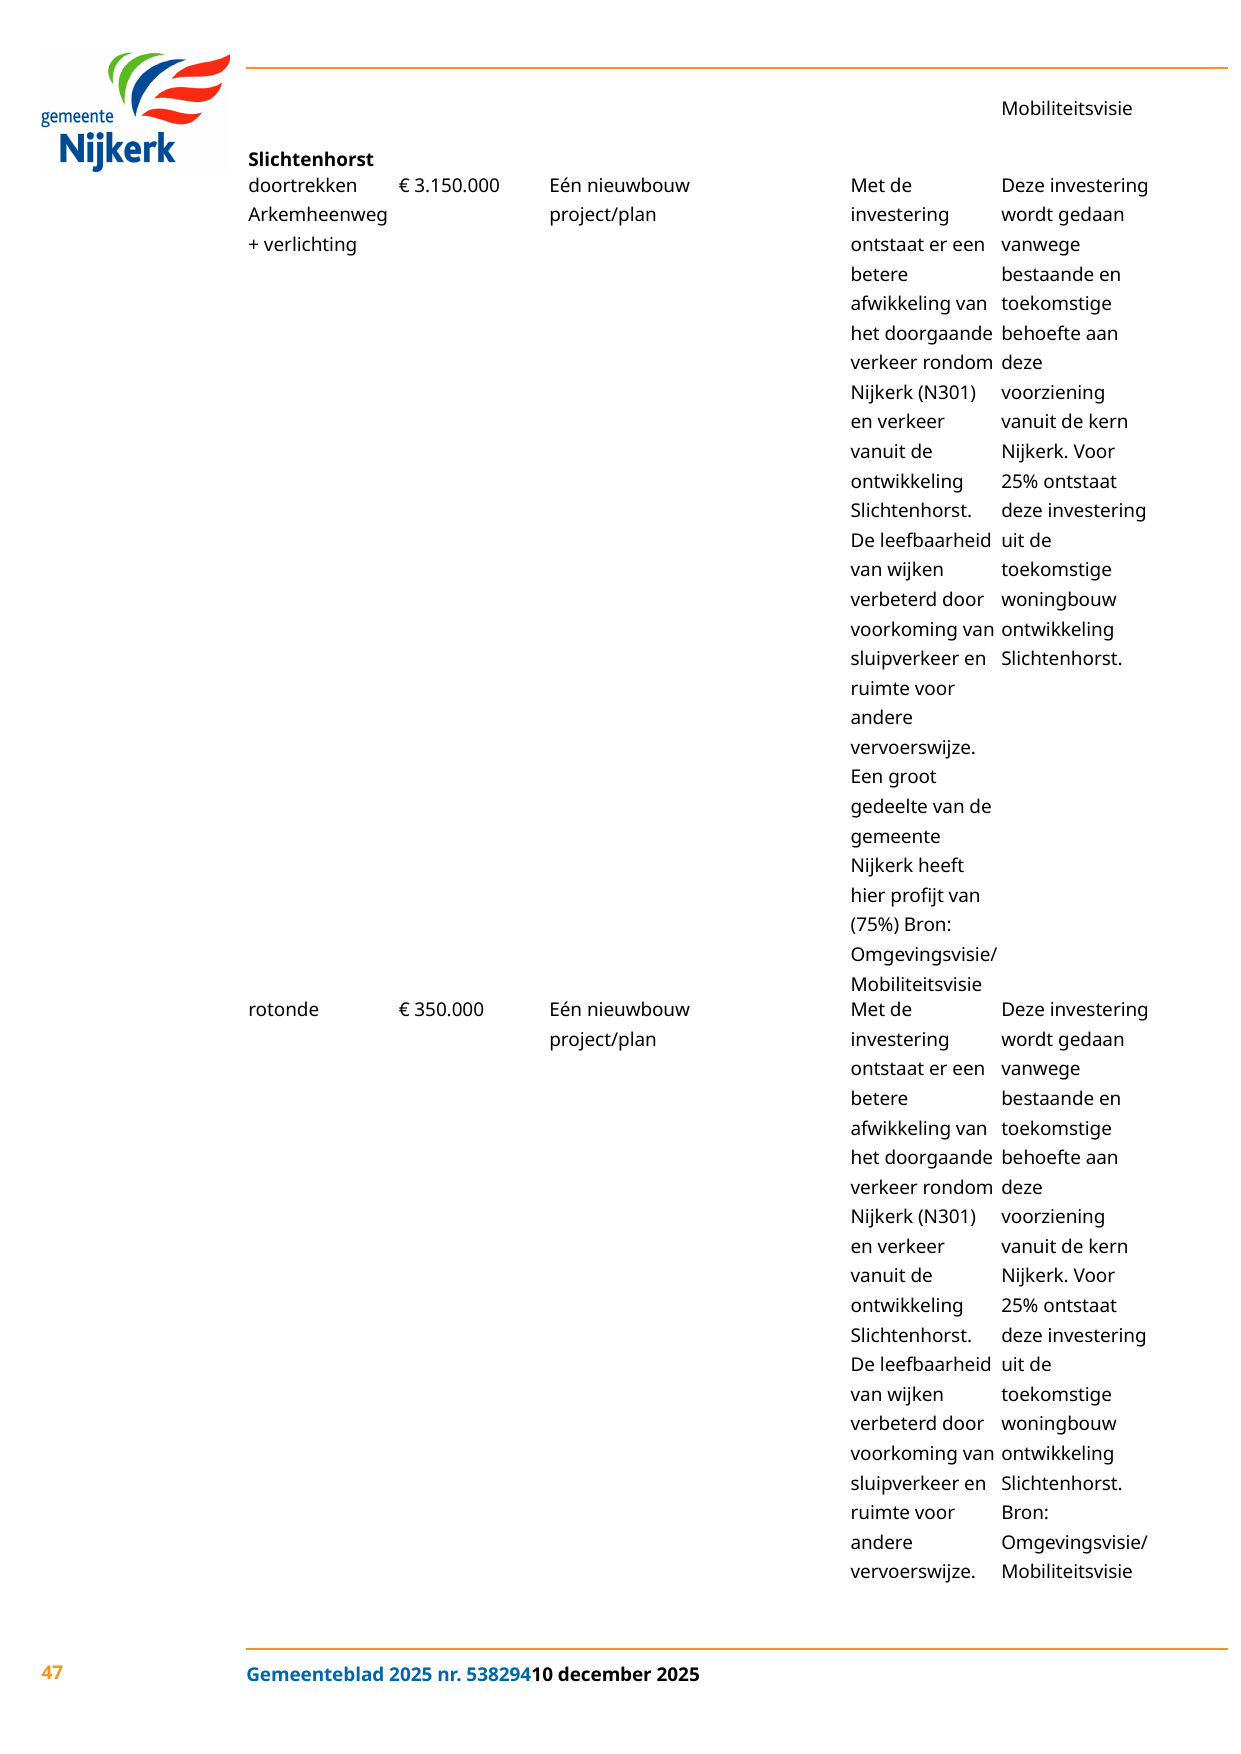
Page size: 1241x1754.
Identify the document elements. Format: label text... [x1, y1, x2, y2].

table_cell Deze investering wordt gedaan vanwege bestaande en toekomstige behoefte aan deze voorziening vanuit de kern Nijkerk. Voor 25% ontstaat deze investering uit de toekomstige woningbouw ontwikkeling Slichtenhorst. Bron: Omgevingsvisie/ Mobiliteitsvisie [1001, 996, 1152, 1584]
table_cell Deze investering wordt gedaan vanwege bestaande en toekomstige behoefte aan deze voorziening vanuit de kern Nijkerk. Voor 25% ontstaat deze investering uit de toekomstige woningbouw ontwikkeling Slichtenhorst. [1001, 172, 1152, 996]
table_cell [700, 172, 850, 996]
table_cell Eén nieuwbouw project/plan [549, 996, 700, 1584]
table_cell € 350.000 [399, 996, 549, 1584]
table_cell Slichtenhorst [248, 146, 398, 172]
table_cell [1001, 146, 1152, 172]
table_cell rotonde [248, 996, 398, 1584]
table_cell Mobiliteitsvisie [1001, 95, 1152, 121]
table_cell Eén nieuwbouw project/plan [549, 172, 700, 996]
table_cell [700, 121, 850, 146]
table_cell [399, 95, 549, 121]
table_cell Met de investering ontstaat er een betere afwikkeling van het doorgaande verkeer rondom Nijkerk (N301) en verkeer vanuit de ontwikkeling Slichtenhorst. De leefbaarheid van wijken verbeterd door voorkoming van sluipverkeer en ruimte voor andere vervoerswijze. [850, 996, 1001, 1584]
table_cell [700, 146, 850, 172]
table_cell [549, 146, 700, 172]
table_cell [248, 121, 398, 146]
table_cell [399, 146, 549, 172]
table_cell doortrekken Arkemheenweg + verlichting [248, 172, 398, 996]
table_cell [850, 146, 1001, 172]
table_cell € 3.150.000 [399, 172, 549, 996]
table_cell [850, 121, 1001, 146]
table_cell [549, 121, 700, 146]
table_cell [1001, 121, 1152, 146]
table_cell [700, 95, 850, 121]
picture [41, 47, 231, 172]
table_cell Met de investering ontstaat er een betere afwikkeling van het doorgaande verkeer rondom Nijkerk (N301) en verkeer vanuit de ontwikkeling Slichtenhorst. De leefbaarheid van wijken verbeterd door voorkoming van sluipverkeer en ruimte voor andere vervoerswijze. Een groot gedeelte van de gemeente Nijkerk heeft hier profijt van (75%) Bron: Omgevingsvisie/ Mobiliteitsvisie [850, 172, 1001, 996]
table_cell [700, 996, 850, 1584]
table_cell [399, 121, 549, 146]
table_cell [248, 95, 398, 121]
table_cell [549, 95, 700, 121]
